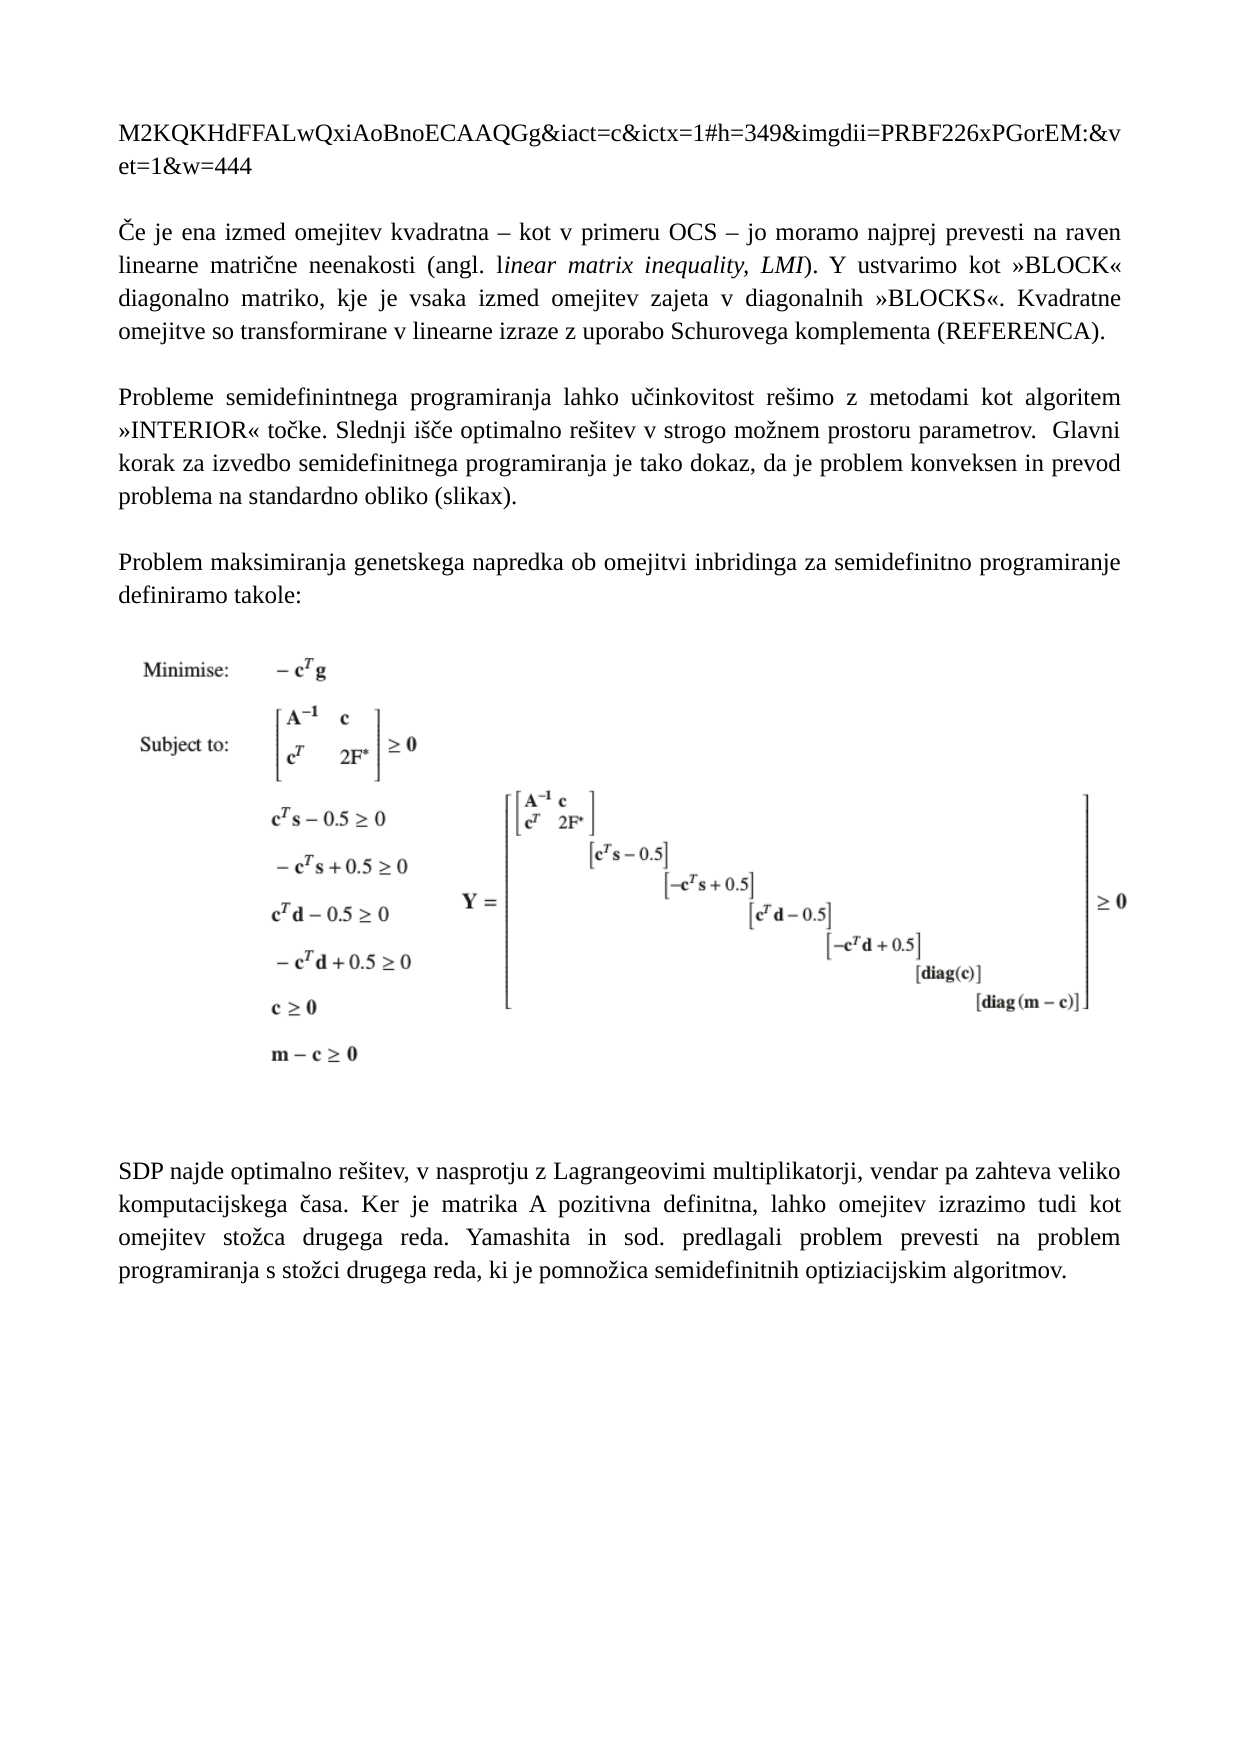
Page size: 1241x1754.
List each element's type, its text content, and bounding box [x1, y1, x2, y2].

text Probleme semidefinintnega programiranja lahko učinkovitost rešimo z metodami kot algoritem »INTERIOR« točke. Slednji išče optimalno rešitev v strogo možnem prostoru parametrov. Glavni korak za izvedbo semidefinitnega programiranja je tako dokaz, da je problem konveksen in prevod problema na standardno obliko (slikax). [118, 382, 1122, 510]
text Problem maksimiranja genetskega napredka ob omejitvi inbridinga za semidefinitno programiranje definiramo takole: [118, 547, 1122, 609]
text SDP najde optimalno rešitev, v nasprotju z Lagrangeovimi multiplikatorji, vendar pa zahteva veliko komputacijskega časa. Ker je matrika A pozitivna definitna, lahko omejitev izrazimo tudi kot omejitev stožca drugega reda. Yamashita in sod. predlagali problem prevesti na problem programiranja s stožci drugega reda, ki je pomnožica semidefinitnih optiziacijskim algoritmov. [118, 1156, 1122, 1284]
picture [126, 643, 432, 1090]
text M2KQKHdFFALwQxiAoBnoECAAQGg&iact=c&ictx=1#h=349&imgdii=PRBF226xPGorEM:&vet=1&w=444 [118, 118, 1122, 180]
text Če je ena izmed omejitev kvadratna – kot v primeru OCS – jo moramo najprej prevesti na raven linearne matrične neenakosti (angl. linear matrix inequality, LMI). Y ustvarimo kot »BLOCK« diagonalno matriko, kje je vsaka izmed omejitev zajeta v diagonalnih »BLOCKS«. Kvadratne omejitve so transformirane v linearne izraze z uporabo Schurovega komplementa (REFERENCA). [118, 217, 1122, 345]
picture [451, 779, 1133, 1014]
